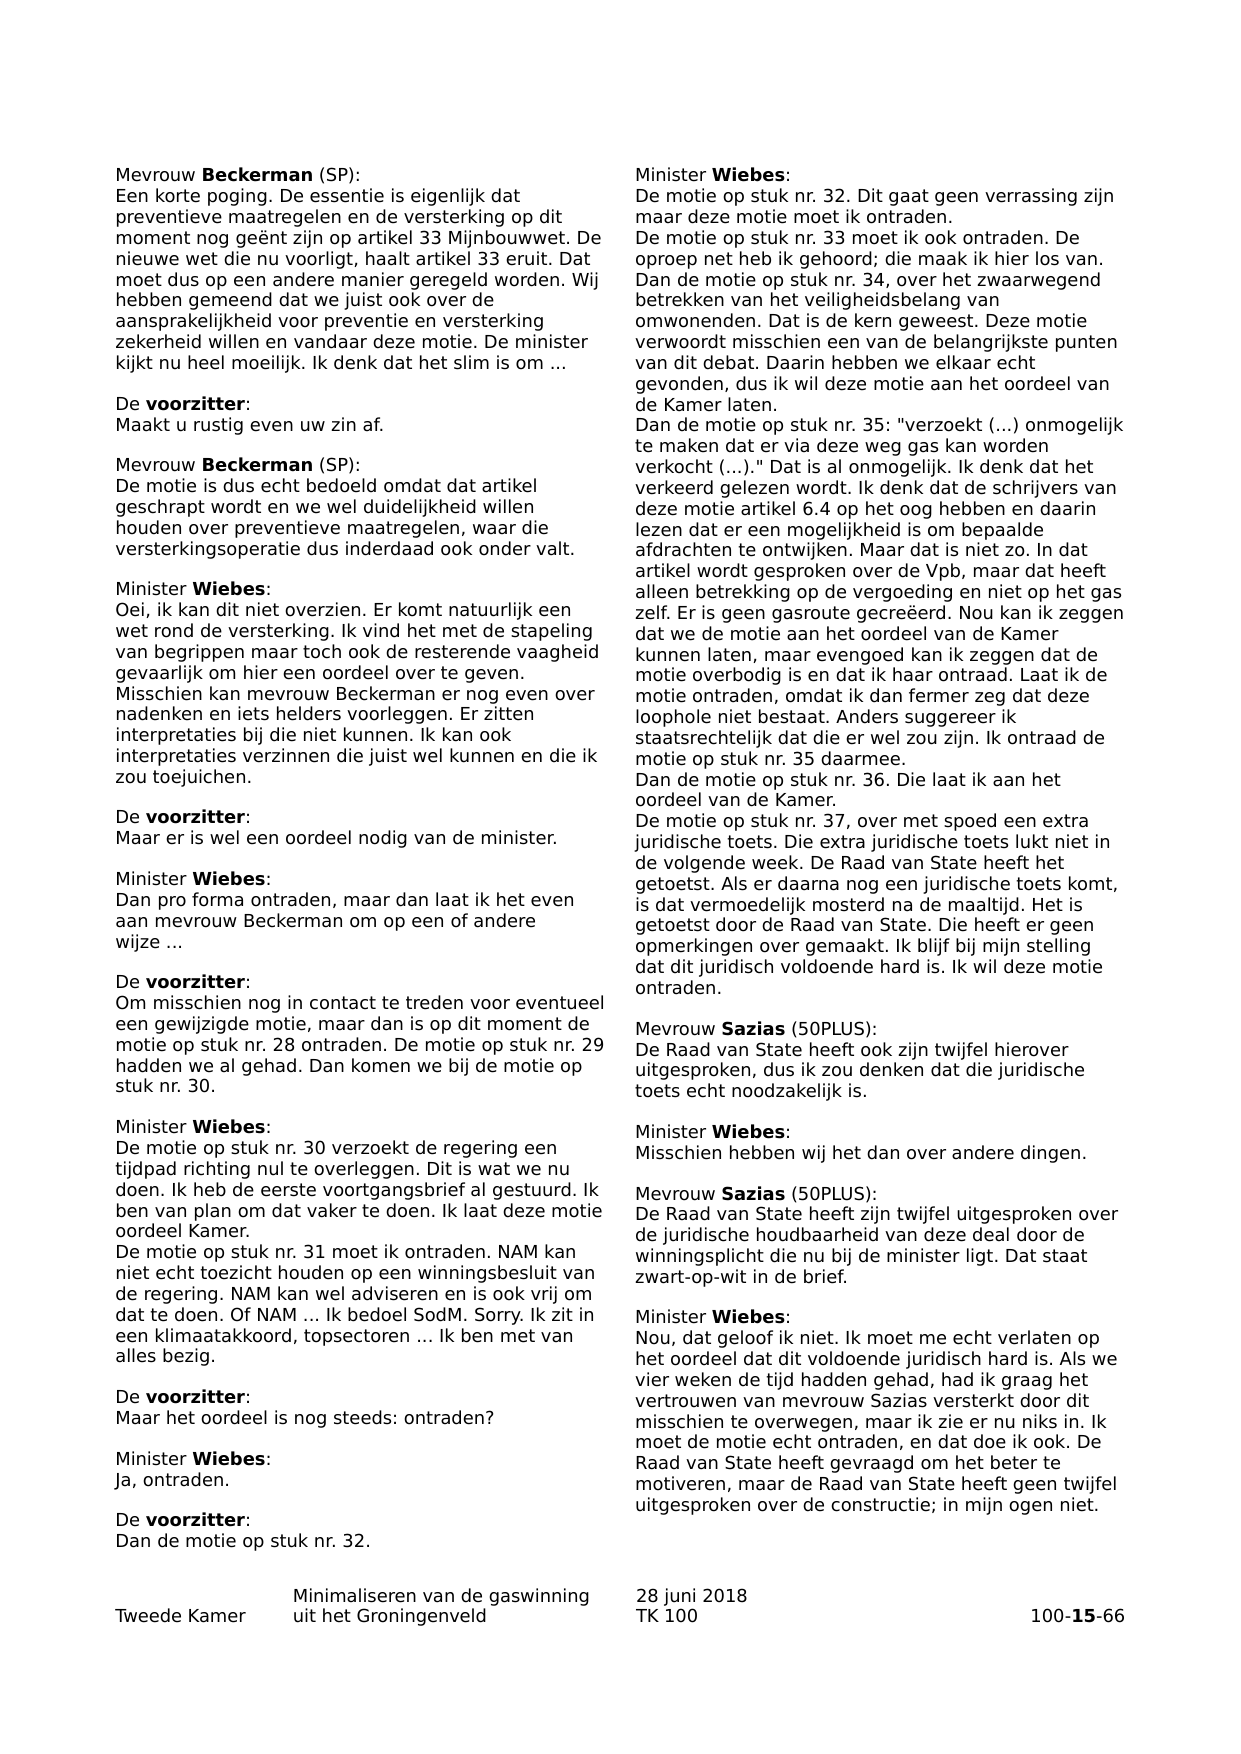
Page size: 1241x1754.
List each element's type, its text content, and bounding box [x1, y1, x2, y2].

text Mevrouw Beckerman (SP): [115, 165, 605, 186]
text De motie op stuk nr. 37, over met spoed een extra juridische toets. Die extra juridische toets lukt niet in de volgende week. De Raad van State heeft het getoetst. Als er daarna nog een juridische toets komt, is dat vermoedelijk mosterd na de maaltijd. Het is getoetst door de Raad van State. Die heeft er geen opmerkingen over gemaakt. Ik blijf bij mijn stelling dat dit juridisch voldoende hard is. Ik wil deze motie ontraden. [635, 811, 1125, 998]
text De voorzitter: [115, 1510, 605, 1531]
text Mevrouw Sazias (50PLUS): [635, 1183, 1125, 1204]
text De motie op stuk nr. 33 moet ik ook ontraden. De oproep net heb ik gehoord; die maak ik hier los van. [635, 228, 1125, 269]
text Minister Wiebes: [635, 165, 1125, 186]
text Mevrouw Sazias (50PLUS): [635, 1018, 1125, 1039]
text Misschien hebben wij het dan over andere dingen. [635, 1142, 1125, 1163]
text Dan de motie op stuk nr. 35: "verzoekt (...) onmogelijk te maken dat er via deze weg gas kan worden verkocht (...)." Dat is al onmogelijk. Ik denk dat het verkeerd gelezen wordt. Ik denk dat de schrijvers van deze motie artikel 6.4 op het oog hebben en daarin lezen dat er een mogelijkheid is om bepaalde afdrachten te ontwijken. Maar dat is niet zo. In dat artikel wordt gesproken over de Vpb, maar dat heeft alleen betrekking op de vergoeding en niet op het gas zelf. Er is geen gasroute gecreëerd. Nou kan ik zeggen dat we de motie aan het oordeel van de Kamer kunnen laten, maar evengoed kan ik zeggen dat de motie overbodig is en dat ik haar ontraad. Laat ik de motie ontraden, omdat ik dan fermer zeg dat deze loophole niet bestaat. Anders suggereer ik staatsrechtelijk dat die er wel zou zijn. Ik ontraad de motie op stuk nr. 35 daarmee. [635, 415, 1125, 769]
text Dan de motie op stuk nr. 32. [115, 1531, 605, 1552]
text Minister Wiebes: [115, 1117, 605, 1138]
text De motie is dus echt bedoeld omdat dat artikel geschrapt wordt en we wel duidelijkheid willen houden over preventieve maatregelen, waar die versterkingsoperatie dus inderdaad ook onder valt. [115, 476, 605, 559]
text De Raad van State heeft zijn twijfel uitgesproken over de juridische houdbaarheid van deze deal door de winningsplicht die nu bij de minister ligt. Dat staat zwart-op-wit in de brief. [635, 1204, 1125, 1287]
text Maar het oordeel is nog steeds: ontraden? [115, 1408, 605, 1428]
text Dan de motie op stuk nr. 36. Die laat ik aan het oordeel van de Kamer. [635, 769, 1125, 811]
text De motie op stuk nr. 32. Dit gaat geen verrassing zijn maar deze motie moet ik ontraden. [635, 186, 1125, 228]
text De voorzitter: [115, 1387, 605, 1408]
text De motie op stuk nr. 31 moet ik ontraden. NAM kan niet echt toezicht houden op een winningsbesluit van de regering. NAM kan wel adviseren en is ook vrij om dat te doen. Of NAM ... Ik bedoel SodM. Sorry. Ik zit in een klimaatakkoord, topsectoren ... Ik ben met van alles bezig. [115, 1242, 605, 1367]
text Ja, ontraden. [115, 1469, 605, 1490]
text De voorzitter: [115, 972, 605, 993]
text De Raad van State heeft ook zijn twijfel hierover uitgesproken, dus ik zou denken dat die juridische toets echt noodzakelijk is. [635, 1039, 1125, 1102]
text De motie op stuk nr. 30 verzoekt de regering een tijdpad richting nul te overleggen. Dit is wat we nu doen. Ik heb de eerste voortgangsbrief al gestuurd. Ik ben van plan om dat vaker te doen. Ik laat deze motie oordeel Kamer. [115, 1138, 605, 1242]
text Minister Wiebes: [115, 579, 605, 600]
text De voorzitter: [115, 393, 605, 414]
text Dan pro forma ontraden, maar dan laat ik het even aan mevrouw Beckerman om op een of andere wijze ... [115, 890, 605, 952]
text Nou, dat geloof ik niet. Ik moet me echt verlaten op het oordeel dat dit voldoende juridisch hard is. Als we vier weken de tijd hadden gehad, had ik graag het vertrouwen van mevrouw Sazias versterkt door dit misschien te overwegen, maar ik zie er nu niks in. Ik moet de motie echt ontraden, en dat doe ik ook. De Raad van State heeft gevraagd om het beter te motiveren, maar de Raad van State heeft geen twijfel uitgesproken over de constructie; in mijn ogen niet. [635, 1328, 1125, 1516]
text Minister Wiebes: [115, 869, 605, 890]
text Dan de motie op stuk nr. 34, over het zwaarwegend betrekken van het veiligheidsbelang van omwonenden. Dat is de kern geweest. Deze motie verwoordt misschien een van de belangrijkste punten van dit debat. Daarin hebben we elkaar echt gevonden, dus ik wil deze motie aan het oordeel van de Kamer laten. [635, 269, 1125, 415]
text Minister Wiebes: [635, 1122, 1125, 1142]
text Minister Wiebes: [115, 1448, 605, 1469]
text Mevrouw Beckerman (SP): [115, 455, 605, 476]
text De voorzitter: [115, 807, 605, 828]
text Minister Wiebes: [635, 1307, 1125, 1328]
text Maar er is wel een oordeel nodig van de minister. [115, 828, 605, 849]
text Maakt u rustig even uw zin af. [115, 414, 605, 435]
text Een korte poging. De essentie is eigenlijk dat preventieve maatregelen en de versterking op dit moment nog geënt zijn op artikel 33 Mijnbouwwet. De nieuwe wet die nu voorligt, haalt artikel 33 eruit. Dat moet dus op een andere manier geregeld worden. Wij hebben gemeend dat we juist ook over de aansprakelijkheid voor preventie en versterking zekerheid willen en vandaar deze motie. De minister kijkt nu heel moeilijk. Ik denk dat het slim is om ... [115, 186, 605, 373]
text Om misschien nog in contact te treden voor eventueel een gewijzigde motie, maar dan is op dit moment de motie op stuk nr. 28 ontraden. De motie op stuk nr. 29 hadden we al gehad. Dan komen we bij de motie op stuk nr. 30. [115, 993, 605, 1097]
text Oei, ik kan dit niet overzien. Er komt natuurlijk een wet rond de versterking. Ik vind het met de stapeling van begrippen maar toch ook de resterende vaagheid gevaarlijk om hier een oordeel over te geven. Misschien kan mevrouw Beckerman er nog even over nadenken en iets helders voorleggen. Er zitten interpretaties bij die niet kunnen. Ik kan ook interpretaties verzinnen die juist wel kunnen en die ik zou toejuichen. [115, 600, 605, 787]
